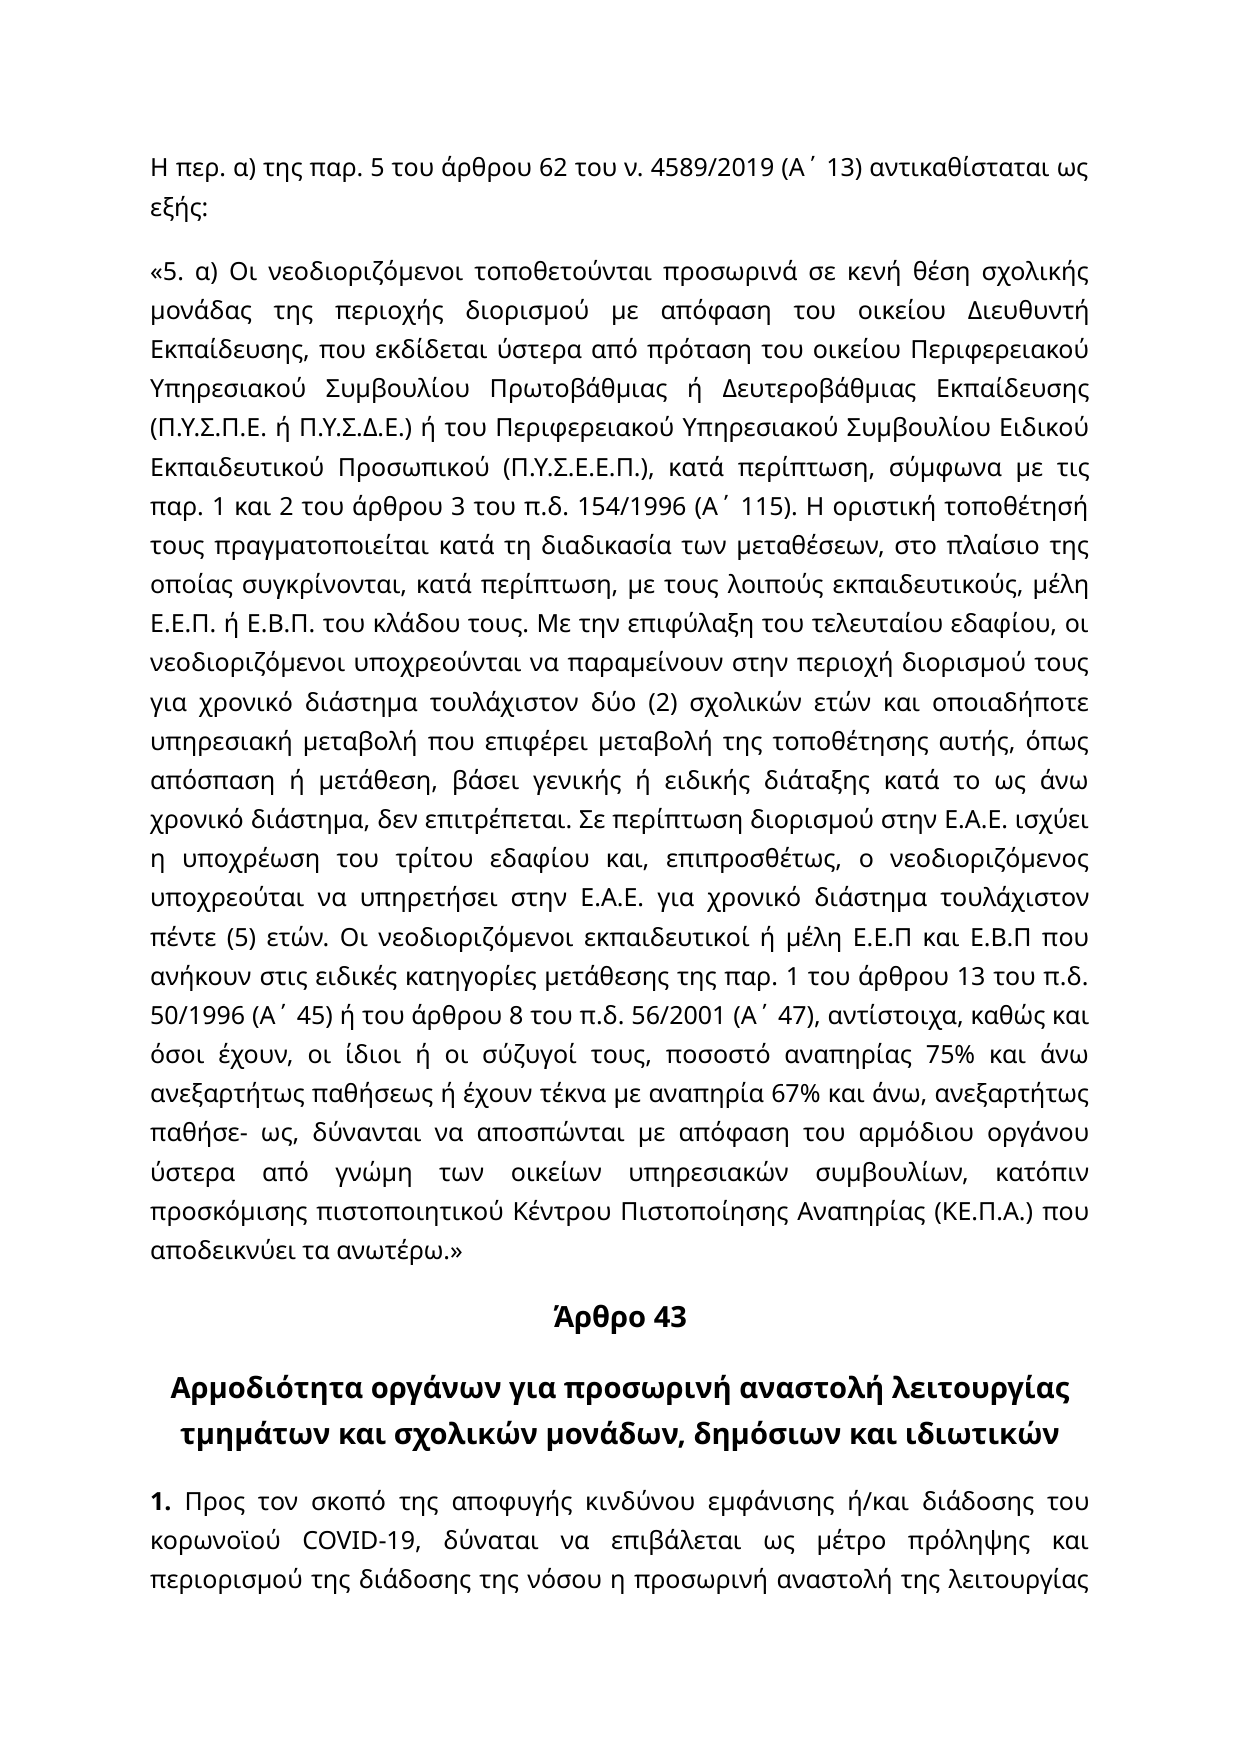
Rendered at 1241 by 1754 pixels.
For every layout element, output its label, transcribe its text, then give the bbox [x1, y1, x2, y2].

text «5. α) Οι νεοδιοριζόμενοι τοποθετούνται προσωρινά σε κενή θέση σχολικής μονάδας της περιοχής διορισμού με απόφαση του οικείου Διευθυντή Εκπαίδευσης, που εκδίδεται ύστερα από πρόταση του οικείου Περιφερειακού Υπηρεσιακού Συμβουλίου Πρωτοβάθμιας ή Δευτεροβάθμιας Εκπαίδευσης (Π.Υ.Σ.Π.Ε. ή Π.Υ.Σ.Δ.Ε.) ή του Περιφερειακού Υπηρεσιακού Συμβουλίου Ειδικού Εκπαιδευτικού Προσωπικού (Π.Υ.Σ.Ε.Ε.Π.), κατά περίπτωση, σύμφωνα με τις παρ. 1 και 2 του άρθρου 3 του π.δ. 154/1996 (Α΄ 115). Η οριστική τοποθέτησή τους πραγματοποιείται κατά τη διαδικασία των μεταθέσεων, στο πλαίσιο της οποίας συγκρίνονται, κατά περίπτωση, με τους λοιπούς εκπαιδευτικούς, μέλη Ε.Ε.Π. ή Ε.Β.Π. του κλάδου τους. Με την επιφύλαξη του τελευταίου εδαφίου, οι νεοδιοριζόμενοι υποχρεούνται να παραμείνουν στην περιοχή διορισμού τους για χρονικό διάστημα τουλάχιστον δύο (2) σχολικών ετών και οποιαδήποτε υπηρεσιακή μεταβολή που επιφέρει μεταβολή της τοποθέτησης αυτής, όπως απόσπαση ή μετάθεση, βάσει γενικής ή ειδικής διάταξης κατά το ως άνω χρονικό διάστημα, δεν επιτρέπεται. Σε περίπτωση διορισμού στην Ε.Α.Ε. ισχύει η υποχρέωση του τρίτου εδαφίου και, επιπροσθέτως, ο νεοδιοριζόμενος υποχρεούται να υπηρετήσει στην Ε.Α.Ε. για χρονικό διάστημα τουλάχιστον πέντε (5) ετών. Οι νεοδιοριζόμενοι εκπαιδευτικοί ή μέλη Ε.Ε.Π και Ε.Β.Π που ανήκουν στις ειδικές κατηγορίες μετάθεσης της παρ. 1 του άρθρου 13 του π.δ. 50/1996 (Α΄ 45) ή του άρθρου 8 του π.δ. 56/2001 (Α΄ 47), αντίστοιχα, καθώς και όσοι έχουν, οι ίδιοι ή οι σύζυγοί τους, ποσοστό αναπηρίας 75% και άνω ανεξαρτήτως παθήσεως ή έχουν τέκνα με αναπηρία 67% και άνω, ανεξαρτήτως παθήσε- ως, δύνανται να αποσπώνται με απόφαση του αρμόδιου οργάνου ύστερα από γνώμη των οικείων υπηρεσιακών συμβουλίων, κατόπιν προσκόμισης πιστοποιητικού Κέντρου Πιστοποίησης Αναπηρίας (ΚΕ.Π.Α.) που αποδεικνύει τα ανωτέρω.» [150, 253, 1090, 1267]
text 1. Προς τον σκοπό της αποφυγής κινδύνου εμφάνισης ή/και διάδοσης του κορωνοϊού COVID-19, δύναται να επιβάλεται ως μέτρο πρόληψης και περιορισμού της διάδοσης της νόσου η προσωρινή αναστολή της λειτουργίας [150, 1483, 1090, 1596]
subtitle Αρμοδιότητα οργάνων για προσωρινή αναστολή λειτουργίας τμημάτων και σχολικών μονάδων, δημόσιων και ιδιωτικών [150, 1367, 1090, 1453]
text Η περ. α) της παρ. 5 του άρθρου 62 του ν. 4589/2019 (Α΄ 13) αντικαθίσταται ως εξής: [150, 150, 1090, 223]
subtitle Άρθρο 43 [150, 1297, 1090, 1336]
